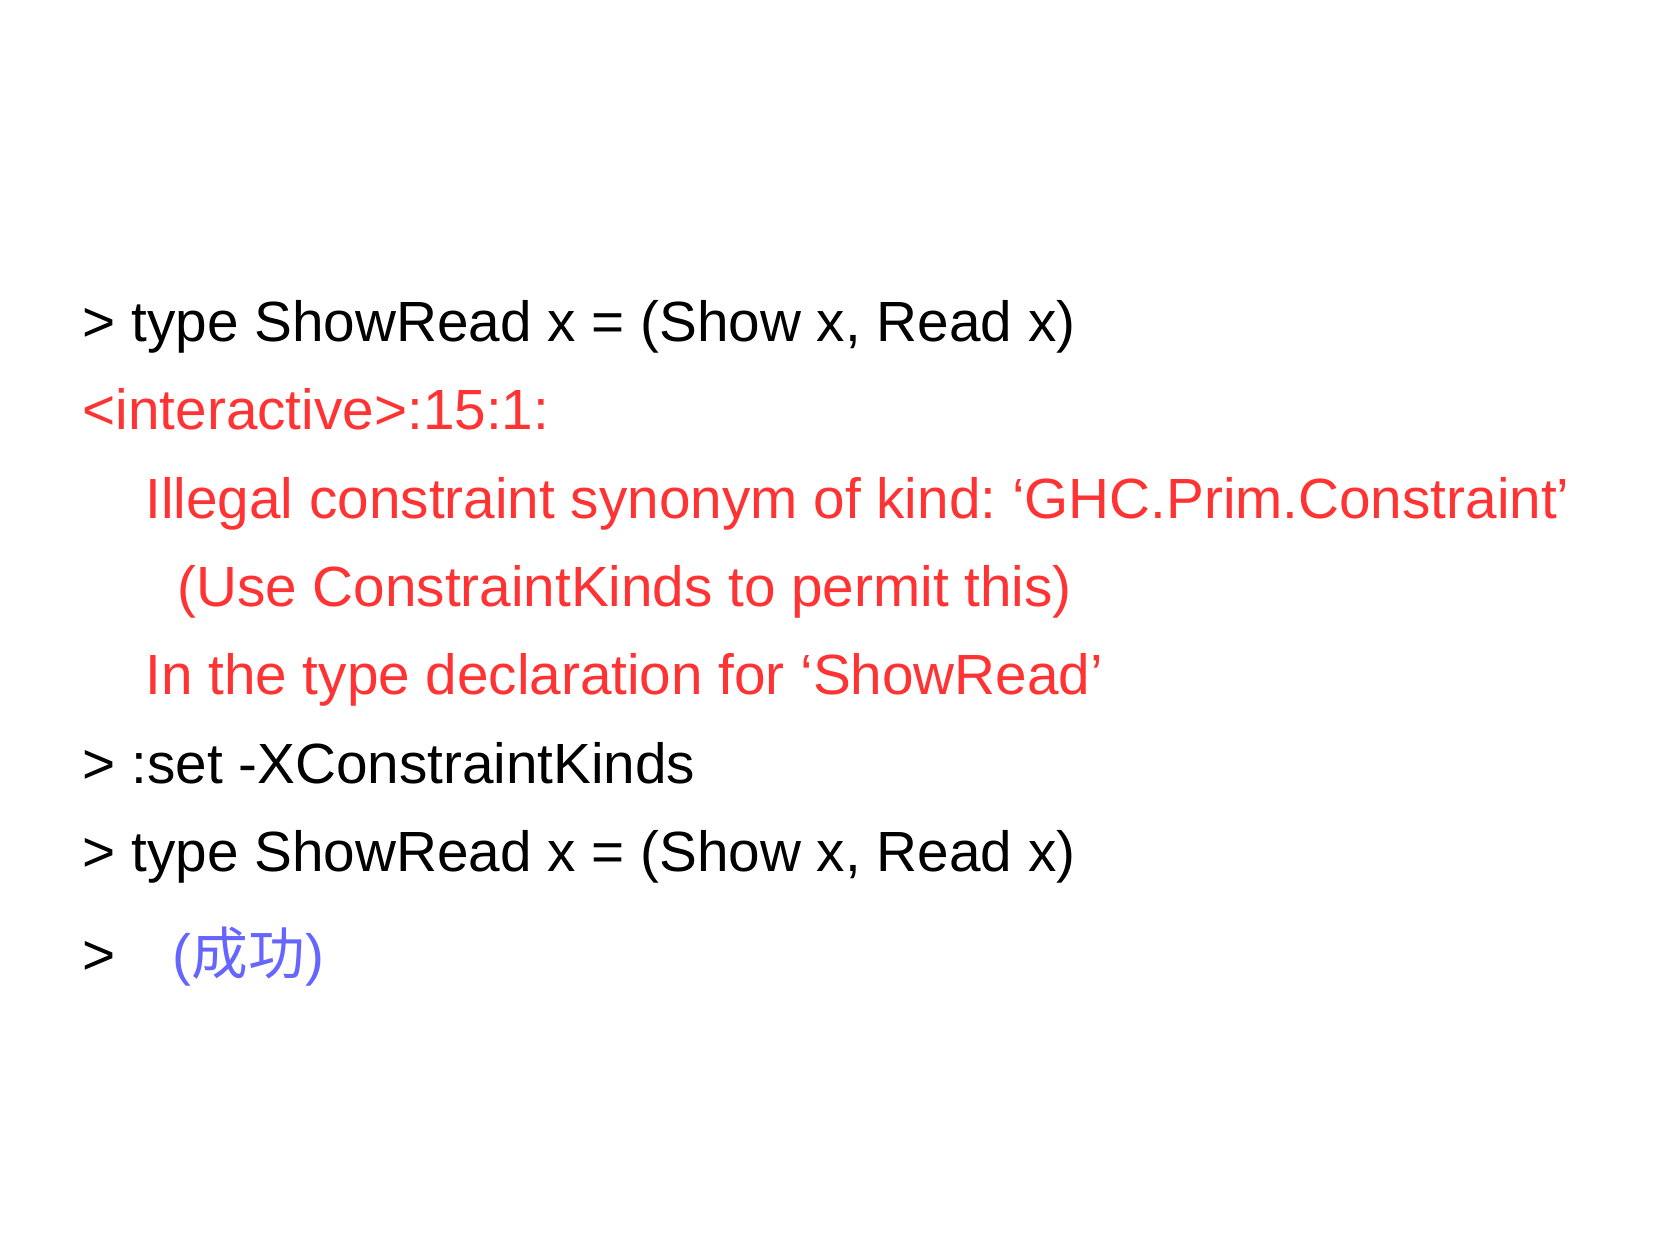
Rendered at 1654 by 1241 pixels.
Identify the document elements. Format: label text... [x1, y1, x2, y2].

list > type ShowRead x = (Show x, Read x) <interactive>:15:1: Illegal constraint synonym of kind: ‘GHC.Prim.Constraint’ (Use ConstraintKinds to permit this) In the type declaration for ‘ShowRead’ > :set -XConstraintKinds > type ShowRead x = (Show x, Read x) > (成功) [82, 290, 1571, 1010]
